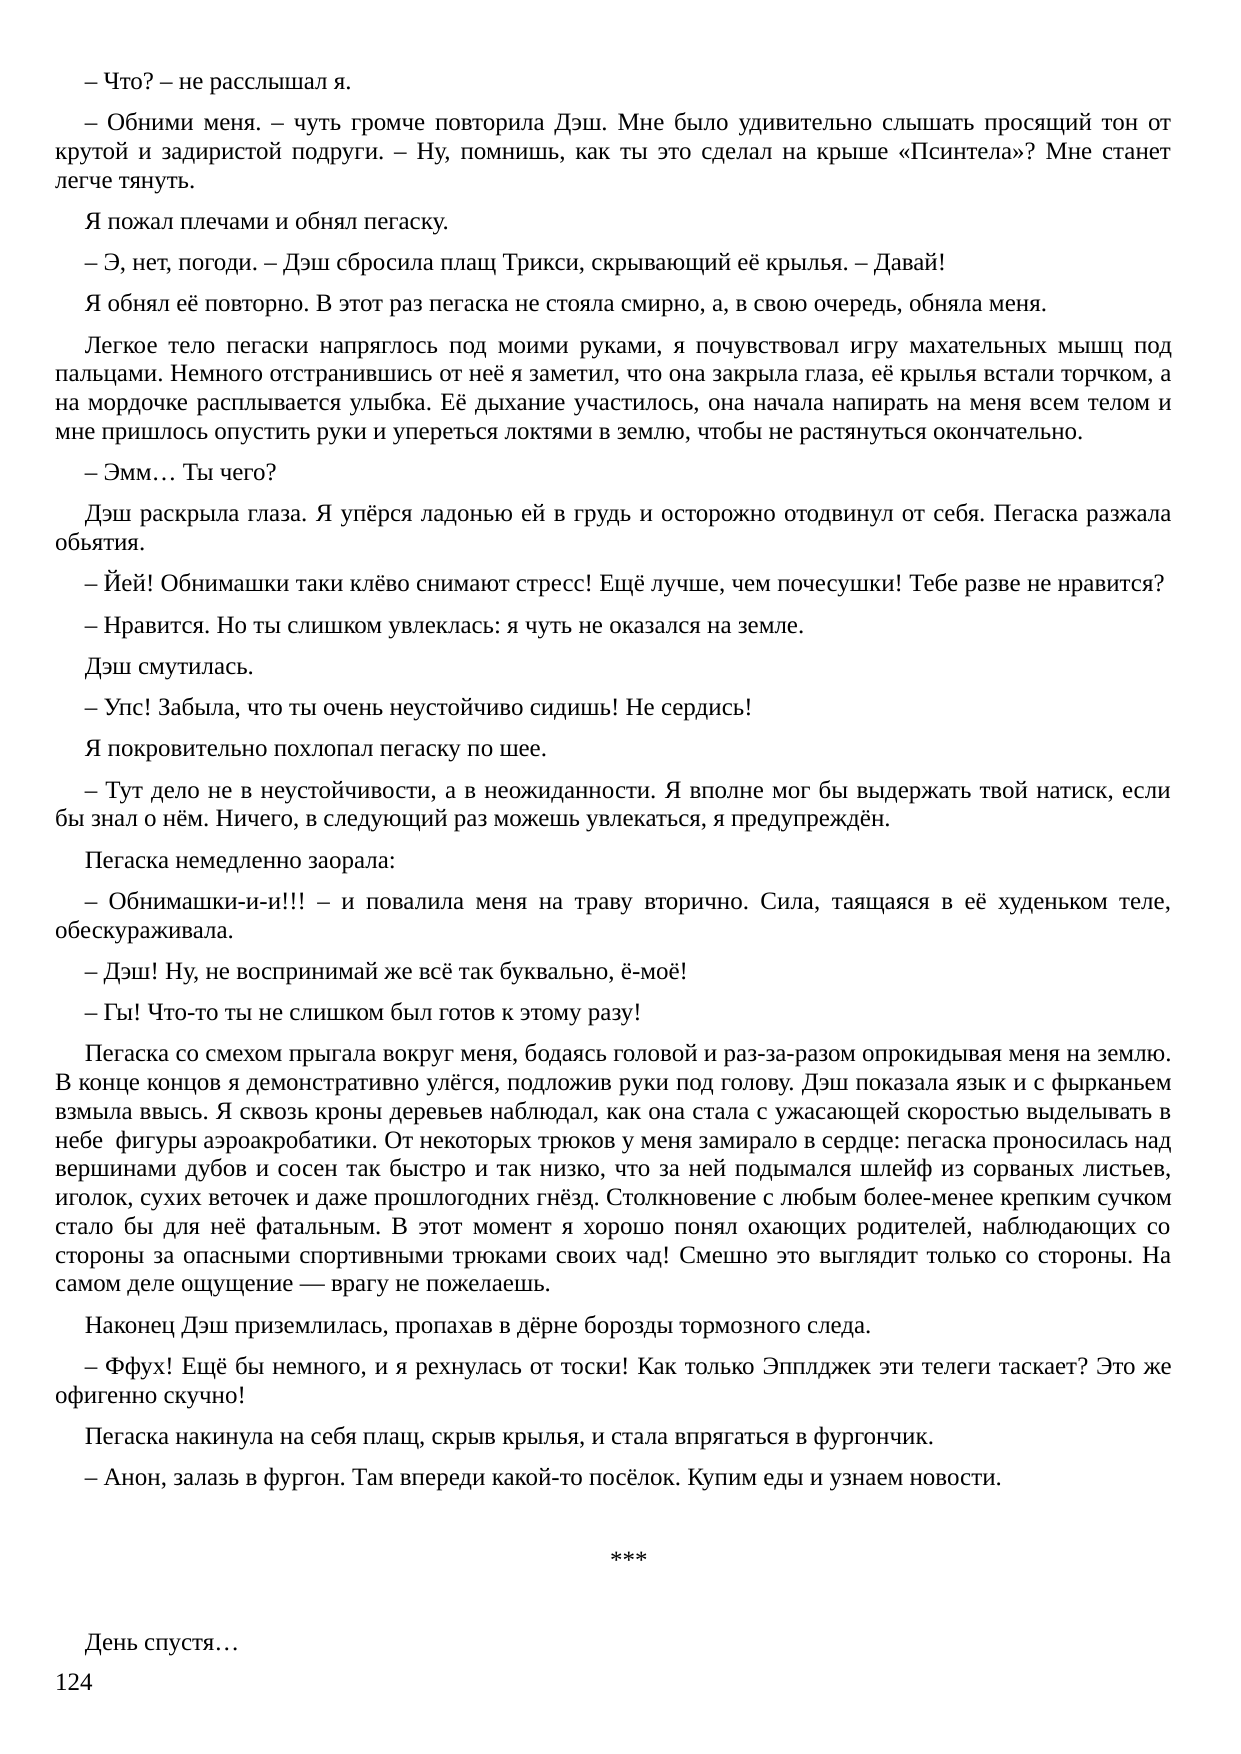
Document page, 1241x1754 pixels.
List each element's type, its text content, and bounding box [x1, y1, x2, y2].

text Пегаска немедленно заорала: [55, 845, 1173, 873]
text Я покровительно похлопал пегаску по шее. [55, 733, 1173, 762]
text – Э, нет, погоди. – Дэш сбросила плащ Трикси, скрывающий её крылья. – Давай! [55, 247, 1173, 276]
text – Упс! Забыла, что ты очень неустойчиво сидишь! Не сердись! [55, 692, 1173, 721]
text – Анон, залазь в фургон. Там впереди какой-то посёлок. Купим еды и узнаем новости. [55, 1462, 1173, 1491]
text Наконец Дэш приземлилась, пропахав в дёрне борозды тормозного следа. [55, 1310, 1173, 1338]
text – Йей! Обнимашки таки клёво снимают стресс! Ещё лучше, чем почесушки! Тебе разве не нравится? [55, 568, 1173, 597]
text *** [55, 1545, 1173, 1573]
text – Дэш! Ну, не воспринимай же всё так буквально, ё-моё! [55, 956, 1173, 985]
text – Что? – не расслышал я. [55, 66, 1173, 95]
text Пегаска накинула на себя плащ, скрыв крылья, и стала впрягаться в фургончик. [55, 1421, 1173, 1450]
text Легкое тело пегаски напряглось под моими руками, я почувствовал игру махательных мышц под пальцами. Немного отстранившись от неё я заметил, что она закрыла глаза, её крылья встали торчком, а на мордочке расплывается улыбка. Её дыхание участилось, она начала напирать на меня всем телом и мне пришлось опустить руки и упереться локтями в землю, чтобы не растянуться окончательно. [55, 330, 1173, 445]
text Дэш раскрыла глаза. Я упёрся ладонью ей в грудь и осторожно отодвинул от себя. Пегаска разжала обьятия. [55, 498, 1173, 556]
text – Нравится. Но ты слишком увлеклась: я чуть не оказался на земле. [55, 610, 1173, 638]
text – Тут дело не в неустойчивости, а в неожиданности. Я вполне мог бы выдержать твой натиск, если бы знал о нём. Ничего, в следующий раз можешь увлекаться, я предупреждён. [55, 775, 1173, 832]
text Я пожал плечами и обнял пегаску. [55, 206, 1173, 235]
text Я обнял её повторно. В этот раз пегаска не стояла смирно, а, в свою очередь, обняла меня. [55, 288, 1173, 317]
text – Эмм… Ты чего? [55, 457, 1173, 486]
text – Ффух! Ещё бы немного, и я рехнулась от тоски! Как только Эпплджек эти телеги таскает? Это же офигенно скучно! [55, 1351, 1173, 1408]
text – Обними меня. – чуть громче повторила Дэш. Мне было удивительно слышать просящий тон от крутой и задиристой подруги. – Ну, помнишь, как ты это сделал на крыше «Псинтела»? Мне станет легче тянуть. [55, 107, 1173, 193]
text – Обнимашки-и-и!!! – и повалила меня на траву вторично. Сила, таящаяся в её худеньком теле, обескураживала. [55, 886, 1173, 943]
text Пегаска со смехом прыгала вокруг меня, бодаясь головой и раз-за-разом опрокидывая меня на землю. В конце концов я демонстративно улёгся, подложив руки под голову. Дэш показала язык и с фырканьем взмыла ввысь. Я сквозь кроны деревьев наблюдал, как она стала с ужасающей скоростью выделывать в небе фигуры аэроакробатики. От некоторых трюков у меня замирало в сердце: пегаска проносилась над вершинами дубов и сосен так быстро и так низко, что за ней подымался шлейф из сорваных листьев, иголок, сухих веточек и даже прошлогодних гнёзд. Столкновение с любым более-менее крепким сучком стало бы для неё фатальным. В этот момент я хорошо понял охающих родителей, наблюдающих со стороны за опасными спортивными трюками своих чад! Смешно это выглядит только со стороны. На самом деле ощущение — врагу не пожелаешь. [55, 1038, 1173, 1297]
text Дэш смутилась. [55, 651, 1173, 680]
text День спустя… [55, 1627, 1173, 1656]
text – Гы! Что-то ты не слишком был готов к этому разу! [55, 997, 1173, 1026]
